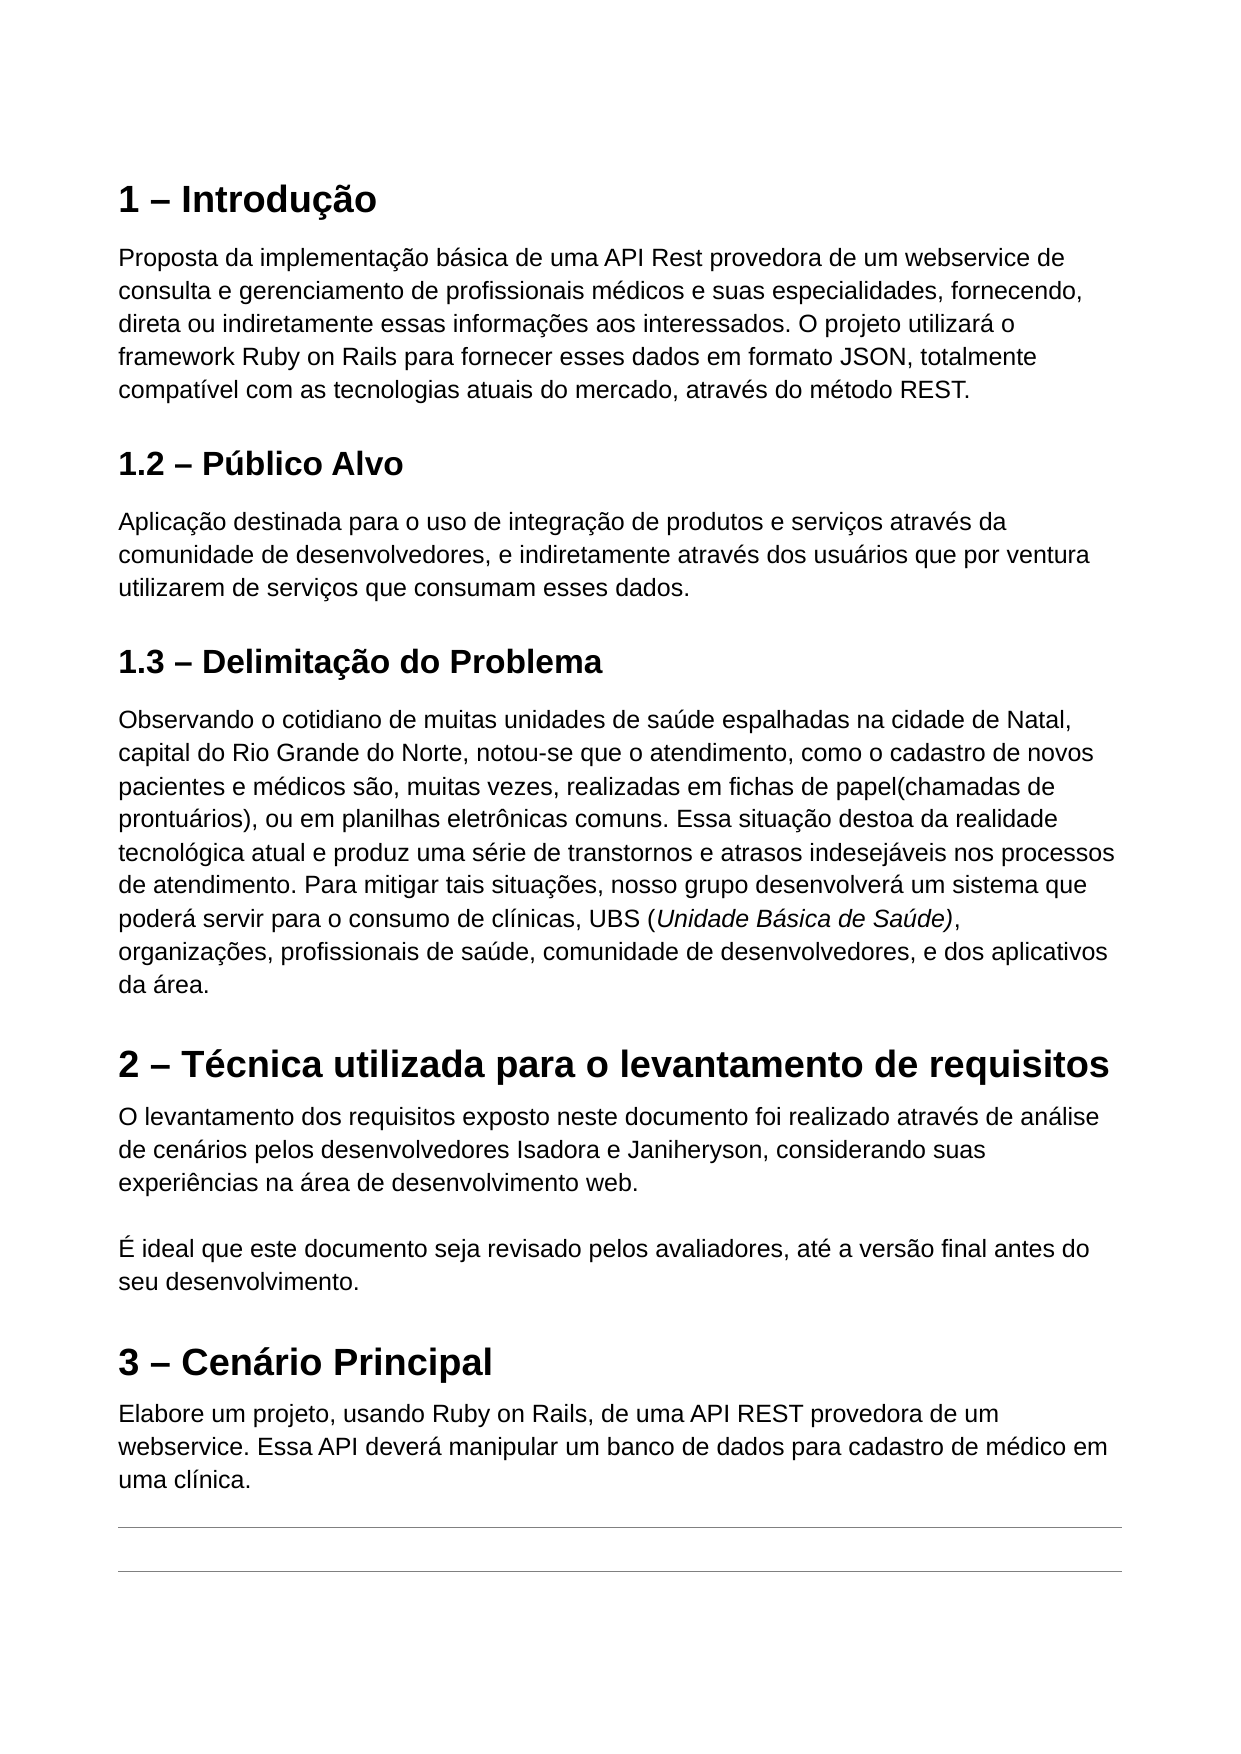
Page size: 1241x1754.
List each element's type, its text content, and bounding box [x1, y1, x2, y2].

text Observando o cotidiano de muitas unidades de saúde espalhadas na cidade de Natal, capital do Rio Grande do Norte, notou-se que o atendimento, como o cadastro de novos pacientes e médicos são, muitas vezes, realizadas em fichas de papel(chamadas de prontuários), ou em planilhas eletrônicas comuns. Essa situação destoa da realidade tecnológica atual e produz uma série de transtornos e atrasos indesejáveis nos processos de atendimento. Para mitigar tais situações, nosso grupo desenvolverá um sistema que poderá servir para o consumo de clínicas, UBS (Unidade Básica de Saúde), organizações, profissionais de saúde, comunidade de desenvolvedores, e dos aplicativos da área. [118, 693, 1122, 998]
subtitle 1.2 – Público Alvo [118, 444, 1122, 482]
text É ideal que este documento seja revisado pelos avaliadores, até a versão final antes do seu desenvolvimento. [118, 1215, 1122, 1296]
text Proposta da implementação básica de uma API Rest provedora de um webservice de consulta e gerenciamento de profissionais médicos e suas especialidades, fornecendo, direta ou indiretamente essas informações aos interessados. O projeto utilizará o framework Ruby on Rails para fornecer esses dados em formato JSON, totalmente compatível com as tecnologias atuais do mercado, através do método REST. [118, 233, 1122, 404]
subtitle 1 – Introdução [118, 177, 1122, 221]
text O levantamento dos requisitos exposto neste documento foi realizado através de análise de cenários pelos desenvolvedores Isadora e Janiheryson, considerando suas experiências na área de desenvolvimento web. [118, 1098, 1122, 1196]
subtitle 2 – Técnica utilizada para o levantamento de requisitos [118, 1042, 1122, 1086]
subtitle 3 – Cenário Principal [118, 1339, 1122, 1383]
subtitle 1.3 – Delimitação do Problema [118, 642, 1122, 680]
text Elabore um projeto, usando Ruby on Rails, de uma API REST provedora de um webservice. Essa API deverá manipular um banco de dados para cadastro de médico em uma clínica. [118, 1396, 1122, 1494]
text Aplicação destinada para o uso de integração de produtos e serviços através da comunidade de desenvolvedores, e indiretamente através dos usuários que por ventura utilizarem de serviços que consumam esses dados. [118, 495, 1122, 602]
